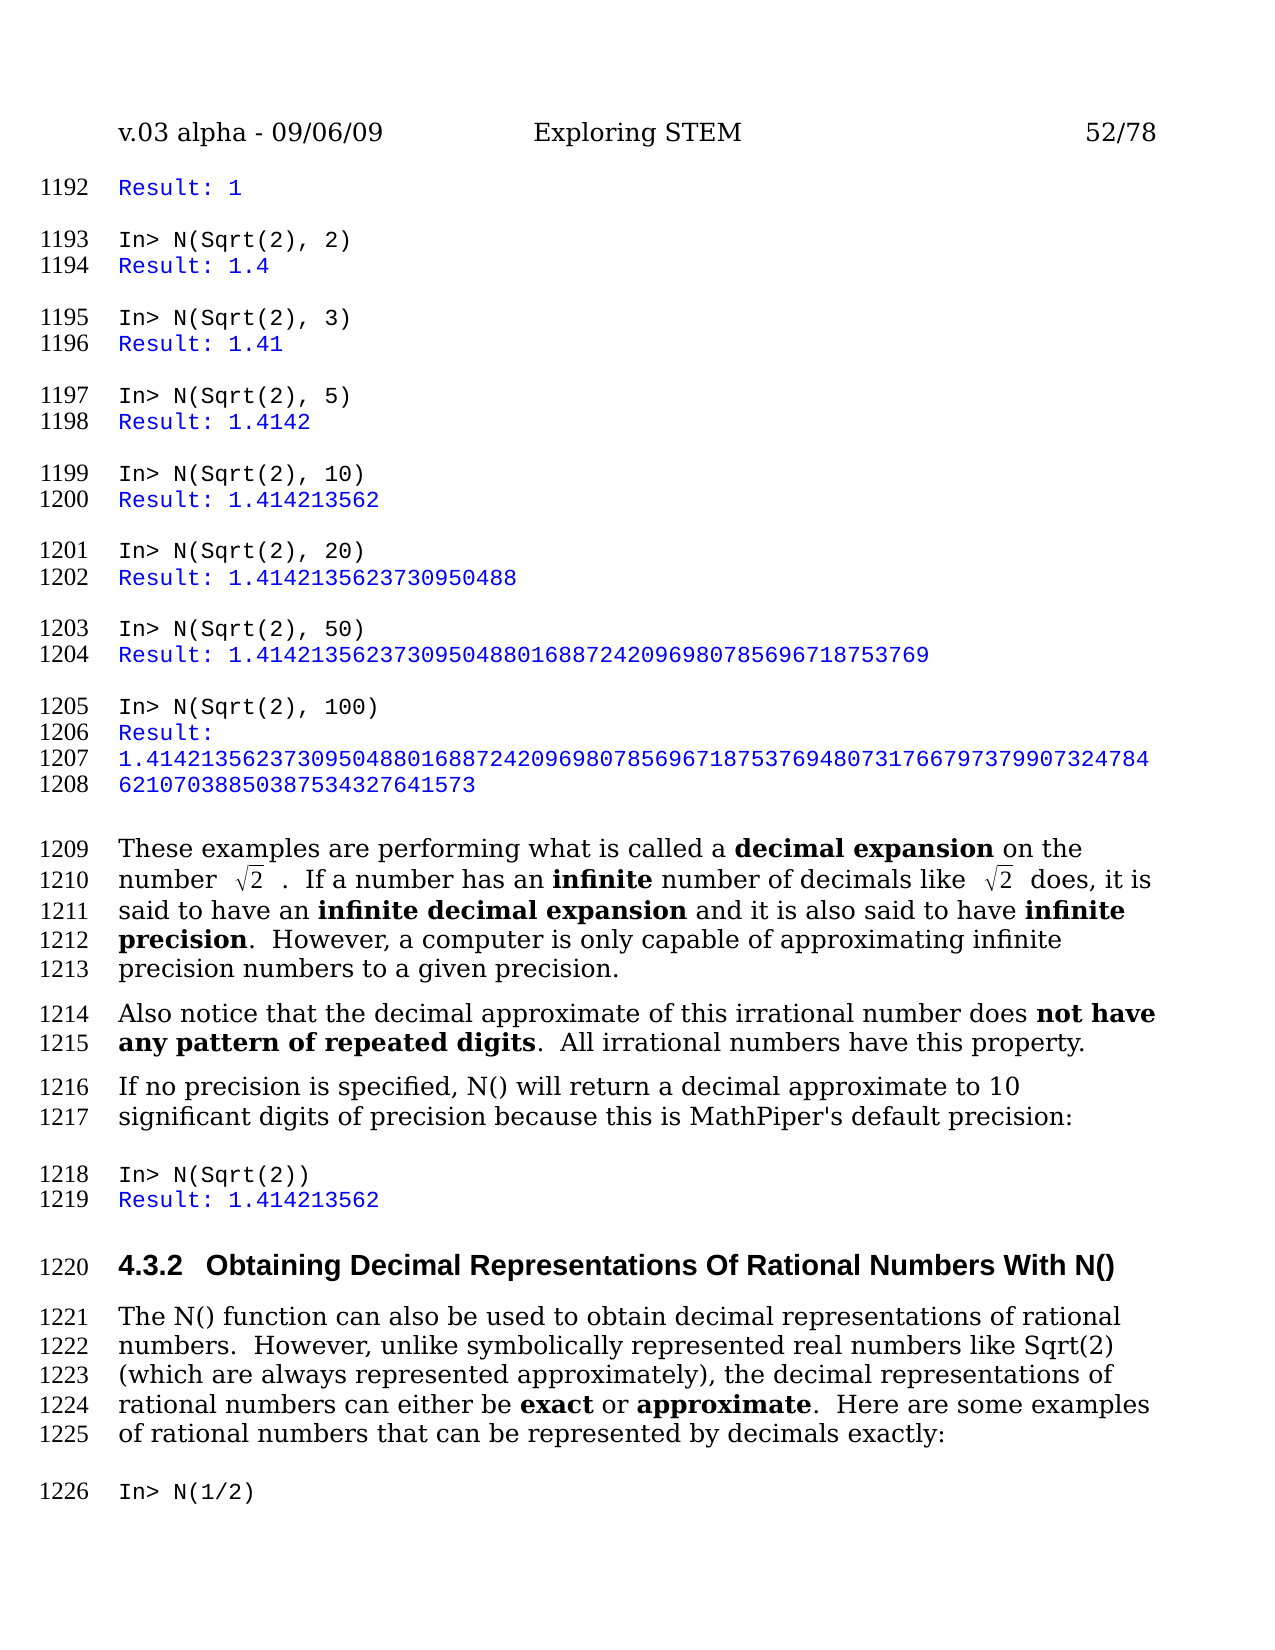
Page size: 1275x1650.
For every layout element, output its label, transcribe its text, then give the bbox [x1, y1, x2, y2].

text Result: 1.4142135623730950488016887242096980785696718753769 [118, 644, 1157, 669]
subtitle Obtaining Decimal Representations Of Rational Numbers With N() [118, 1248, 1157, 1281]
text The N() function can also be used to obtain decimal representations of rational numbers. However, unlike symbolically represented real numbers like Sqrt(2) (which are always represented approximately), the decimal representations of rational numbers can either be exact or approximate. Here are some examples of rational numbers that can be represented by decimals exactly: [118, 1302, 1157, 1448]
text Result: 1 [118, 177, 1157, 203]
text In> N(Sqrt(2), 5) [118, 384, 1157, 410]
text In> N(Sqrt(2), 2) [118, 229, 1157, 254]
text Result: 1.41 [118, 332, 1157, 358]
text Result: 1.4142 [118, 410, 1157, 436]
text In> N(Sqrt(2), 20) [118, 540, 1157, 566]
text In> N(Sqrt(2), 50) [118, 618, 1157, 644]
text In> N(Sqrt(2), 100) [118, 696, 1157, 721]
text Result: 1.4 [118, 254, 1157, 281]
text If no precision is specified, N() will return a decimal approximate to 10 significant digits of precision because this is MathPiper's default precision: [118, 1073, 1157, 1131]
text Result: 1.414213562 [118, 1189, 1157, 1215]
text In> N(1/2) [118, 1480, 1157, 1506]
text In> N(Sqrt(2)) [118, 1163, 1157, 1189]
text These examples are performing what is called a decimal expansion on the number. If a number has an infinite number of decimals likedoes, it is said to have an infinite decimal expansion and it is also said to have infinite precision. However, a computer is only capable of approximating infinite precision numbers to a given precision. [118, 834, 1157, 984]
text Result: 1.4142135623730950488 [118, 566, 1157, 592]
text Result: 1.414213562 [118, 488, 1157, 514]
text Result: 1.414213562373095048801688724209698078569671875376948073176679737990732478462107038850387534327641573 [118, 721, 1157, 799]
text In> N(Sqrt(2), 10) [118, 462, 1157, 488]
text In> N(Sqrt(2), 3) [118, 306, 1157, 332]
text Also notice that the decimal approximate of this irrational number does not have any pattern of repeated digits. All irrational numbers have this property. [118, 999, 1157, 1058]
